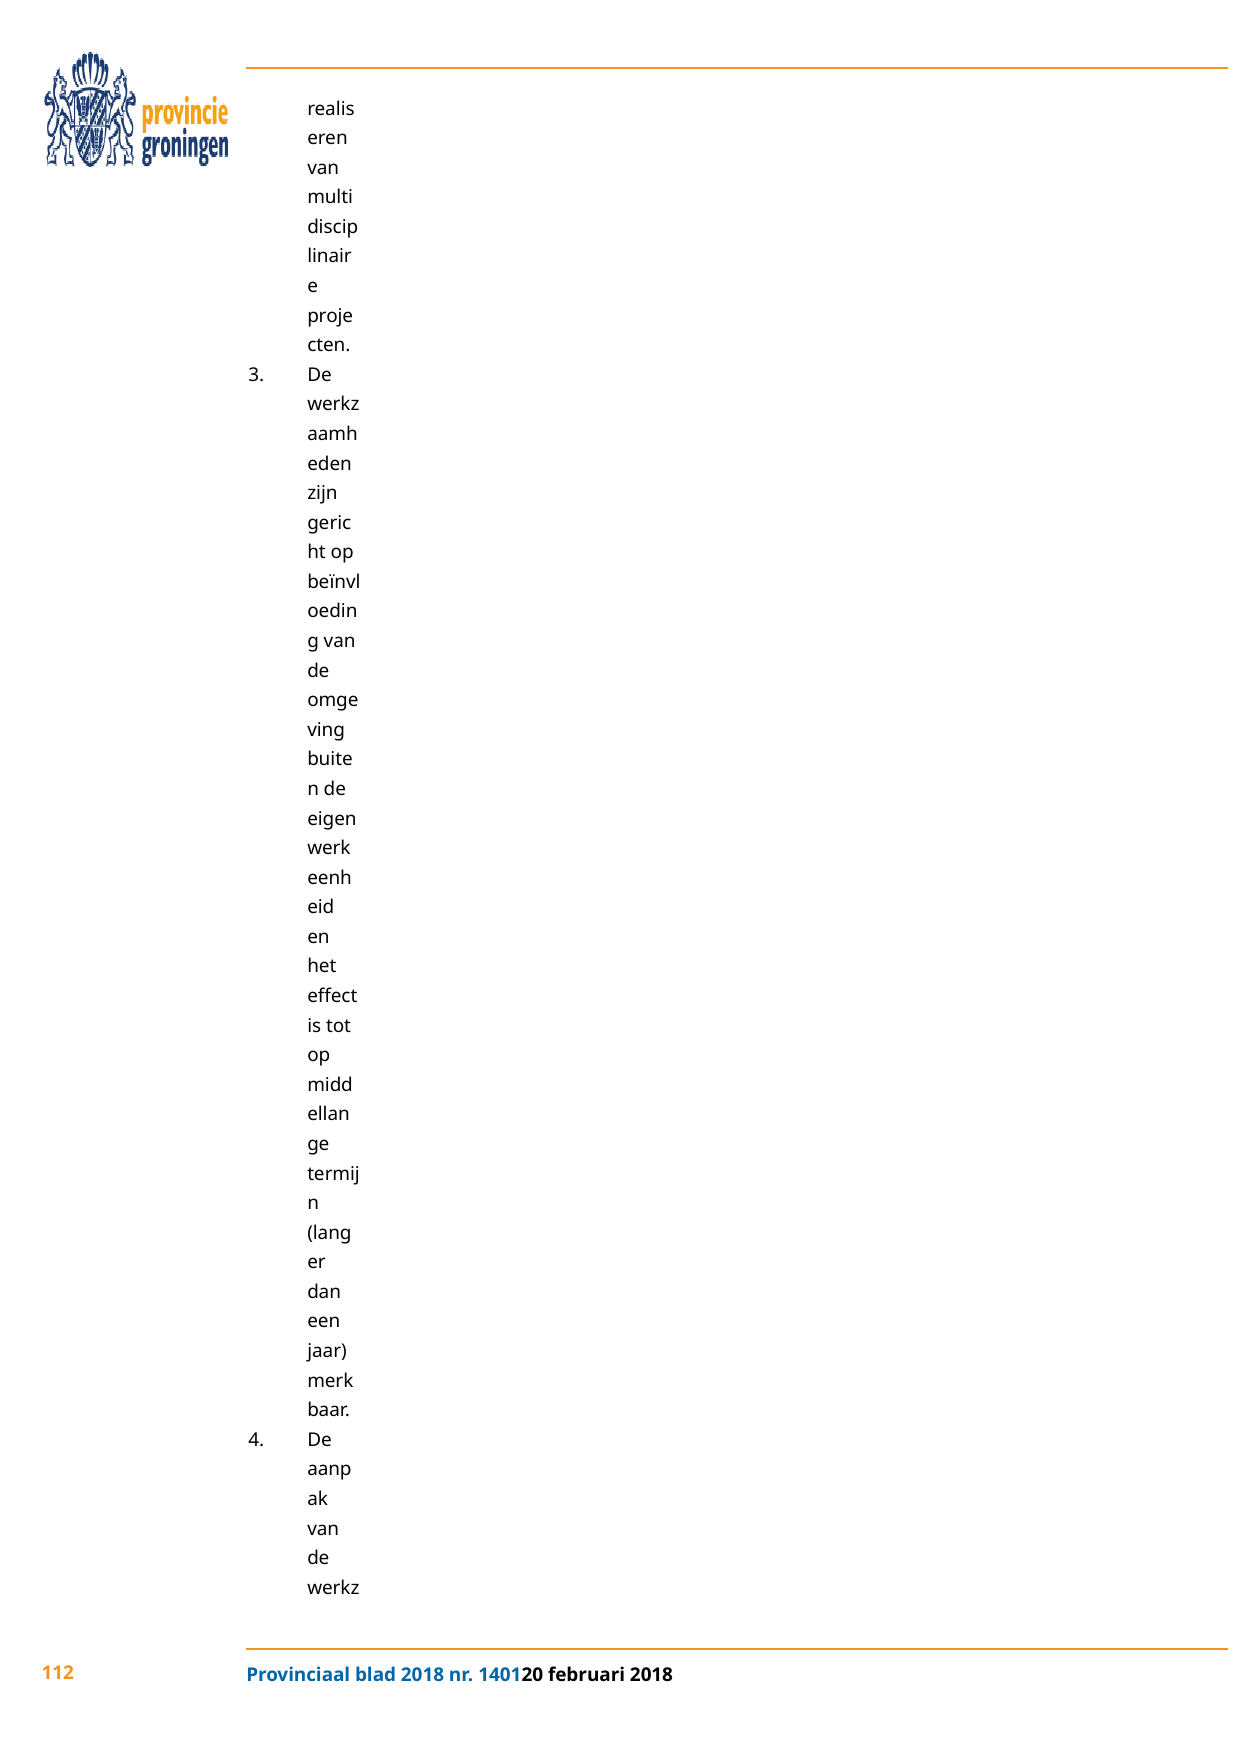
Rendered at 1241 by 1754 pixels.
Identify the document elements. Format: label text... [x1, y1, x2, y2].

table_cell [1039, 95, 1152, 1600]
table_cell [474, 95, 587, 1600]
table_cell [700, 95, 813, 1600]
table_cell [587, 95, 700, 1600]
picture [41, 47, 231, 172]
table_cell realiseren van multidisciplinaire projecten. De werkzaamheden zijn gericht op beïnvloeding van de omgeving buiten de eigen werkeenheid en het effect is tot op middellange termijn (langer dan een jaar) merkbaar. De aanpak van de werkz [248, 95, 361, 1600]
table_cell [813, 95, 926, 1600]
table_cell [361, 95, 474, 1600]
table_cell [926, 95, 1038, 1600]
